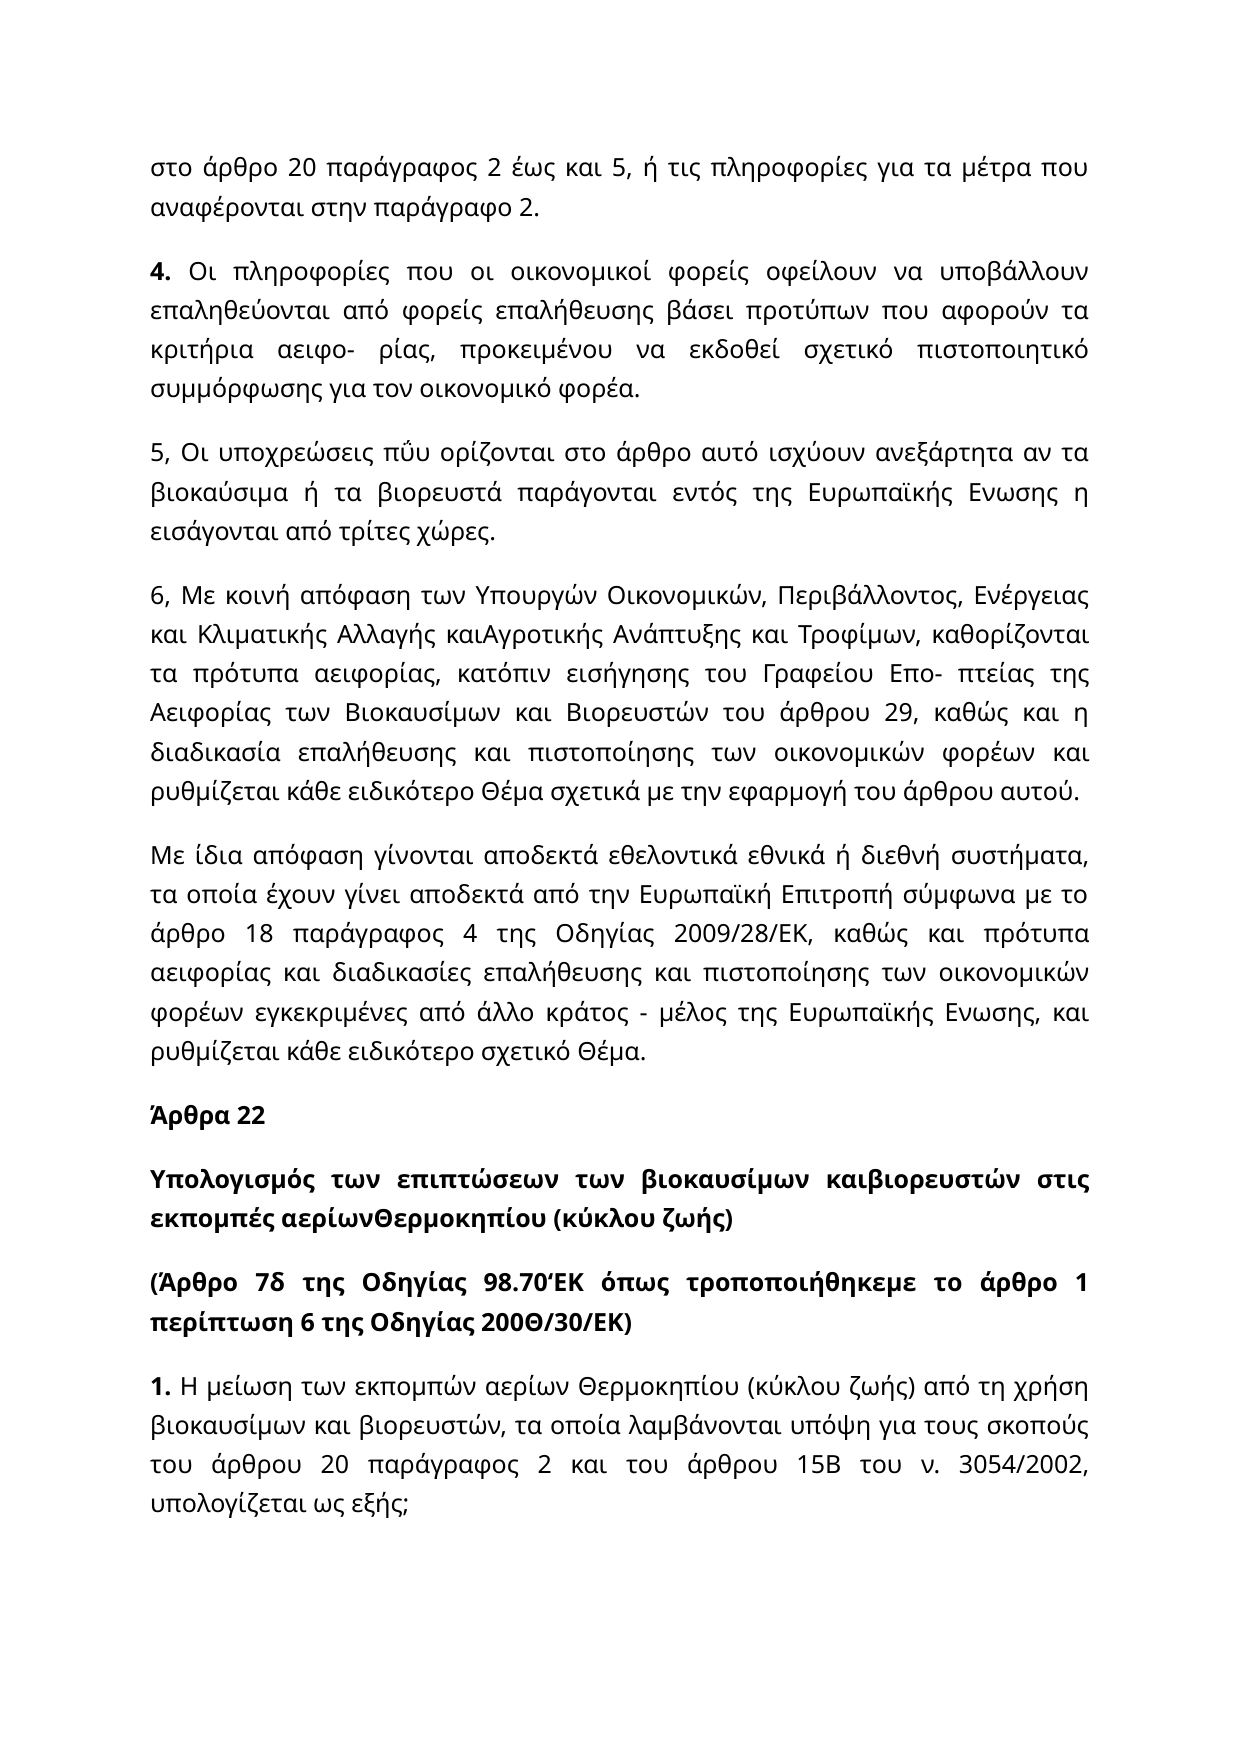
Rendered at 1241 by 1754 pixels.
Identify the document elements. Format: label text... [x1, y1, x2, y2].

text Υπολογισμός των επιπτώσεων των βιοκαυσίμων καιβιορευστών στις εκπομπές αερίωνΘερμοκηπίου (κύκλου ζωής) [150, 1162, 1090, 1235]
text 1. Η μείωση των εκπομπών αερίων Θερμοκηπίου (κύκλου ζωής) από τη χρήση βιοκαυσίμων και βιορευστών, τα οποία λαμβάνονται υπόψη για τους σκοπούς του άρθρου 20 παράγραφος 2 και του άρθρου 15B του ν. 3054/2002, υπολογίζεται ως εξής; [150, 1368, 1090, 1520]
text Άρθρα 22 [150, 1097, 1090, 1132]
text 4. Οι πληροφορίες που οι οικονομικοί φορείς οφείλουν να υποβάλλουν επαληθεύονται από φορείς επαλήθευσης βάσει προτύπων που αφορούν τα κριτήρια αειφο- ρίας, προκειμένου να εκδοθεί σχετικό πιστοποιητικό συμμόρφωσης για τον οικονομικό φορέα. [150, 253, 1090, 405]
text 6, Με κοινή απόφαση των Υπουργών Οικονομικών, Περιβάλλοντος, Ενέργειας και Κλιματικής Αλλαγής καιΑγροτικής Ανάπτυξης και Τροφίμων, καθορίζονται τα πρότυπα αειφορίας, κατόπιν εισήγησης του Γραφείου Επο- πτείας της Αειφορίας των Βιοκαυσίμων και Βιορευστών του άρθρου 29, καθώς και η διαδικασία επαλήθευσης και πιστοποίησης των οικονομικών φορέων και ρυθμίζεται κάθε ειδικότερο Θέμα σχετικά με την εφαρμογή του άρθρου αυτού. [150, 577, 1090, 807]
text (Άρθρο 7δ της Οδηγίας 98.70‘ΕΚ όπως τροποποιήθηκεμε το άρθρο 1 περίπτωση 6 της Οδηγίας 200Θ/30/ΕΚ) [150, 1265, 1090, 1338]
text Με ίδια απόφαση γίνονται αποδεκτά εθελοντικά εθνικά ή διεθνή συστήματα, τα οποία έχουν γίνει αποδεκτά από την Ευρωπαϊκή Επιτροπή σύμφωνα με το άρθρο 18 παράγραφος 4 της Οδηγίας 2009/28/EK, καθώς και πρότυπα αειφορίας και διαδικασίες επαλήθευσης και πιστοποίησης των οικονομικών φορέων εγκεκριμένες από άλλο κράτος - μέλος της Ευρωπαϊκής Ενωσης, και ρυθμίζεται κάθε ειδικότερο σχετικό Θέμα. [150, 837, 1090, 1067]
text 5, Οι υποχρεώσεις πΰυ ορίζονται στο άρθρο αυτό ισχύουν ανεξάρτητα αν τα βιοκαύσιμα ή τα βιορευστά παράγονται εντός της Ευρωπαϊκής Ενωσης η εισάγονται από τρίτες χώρες. [150, 435, 1090, 547]
text στο άρθρο 20 παράγραφος 2 έως και 5, ή τις πληροφορίες για τα μέτρα που αναφέρονται στην παράγραφο 2. [150, 150, 1090, 223]
